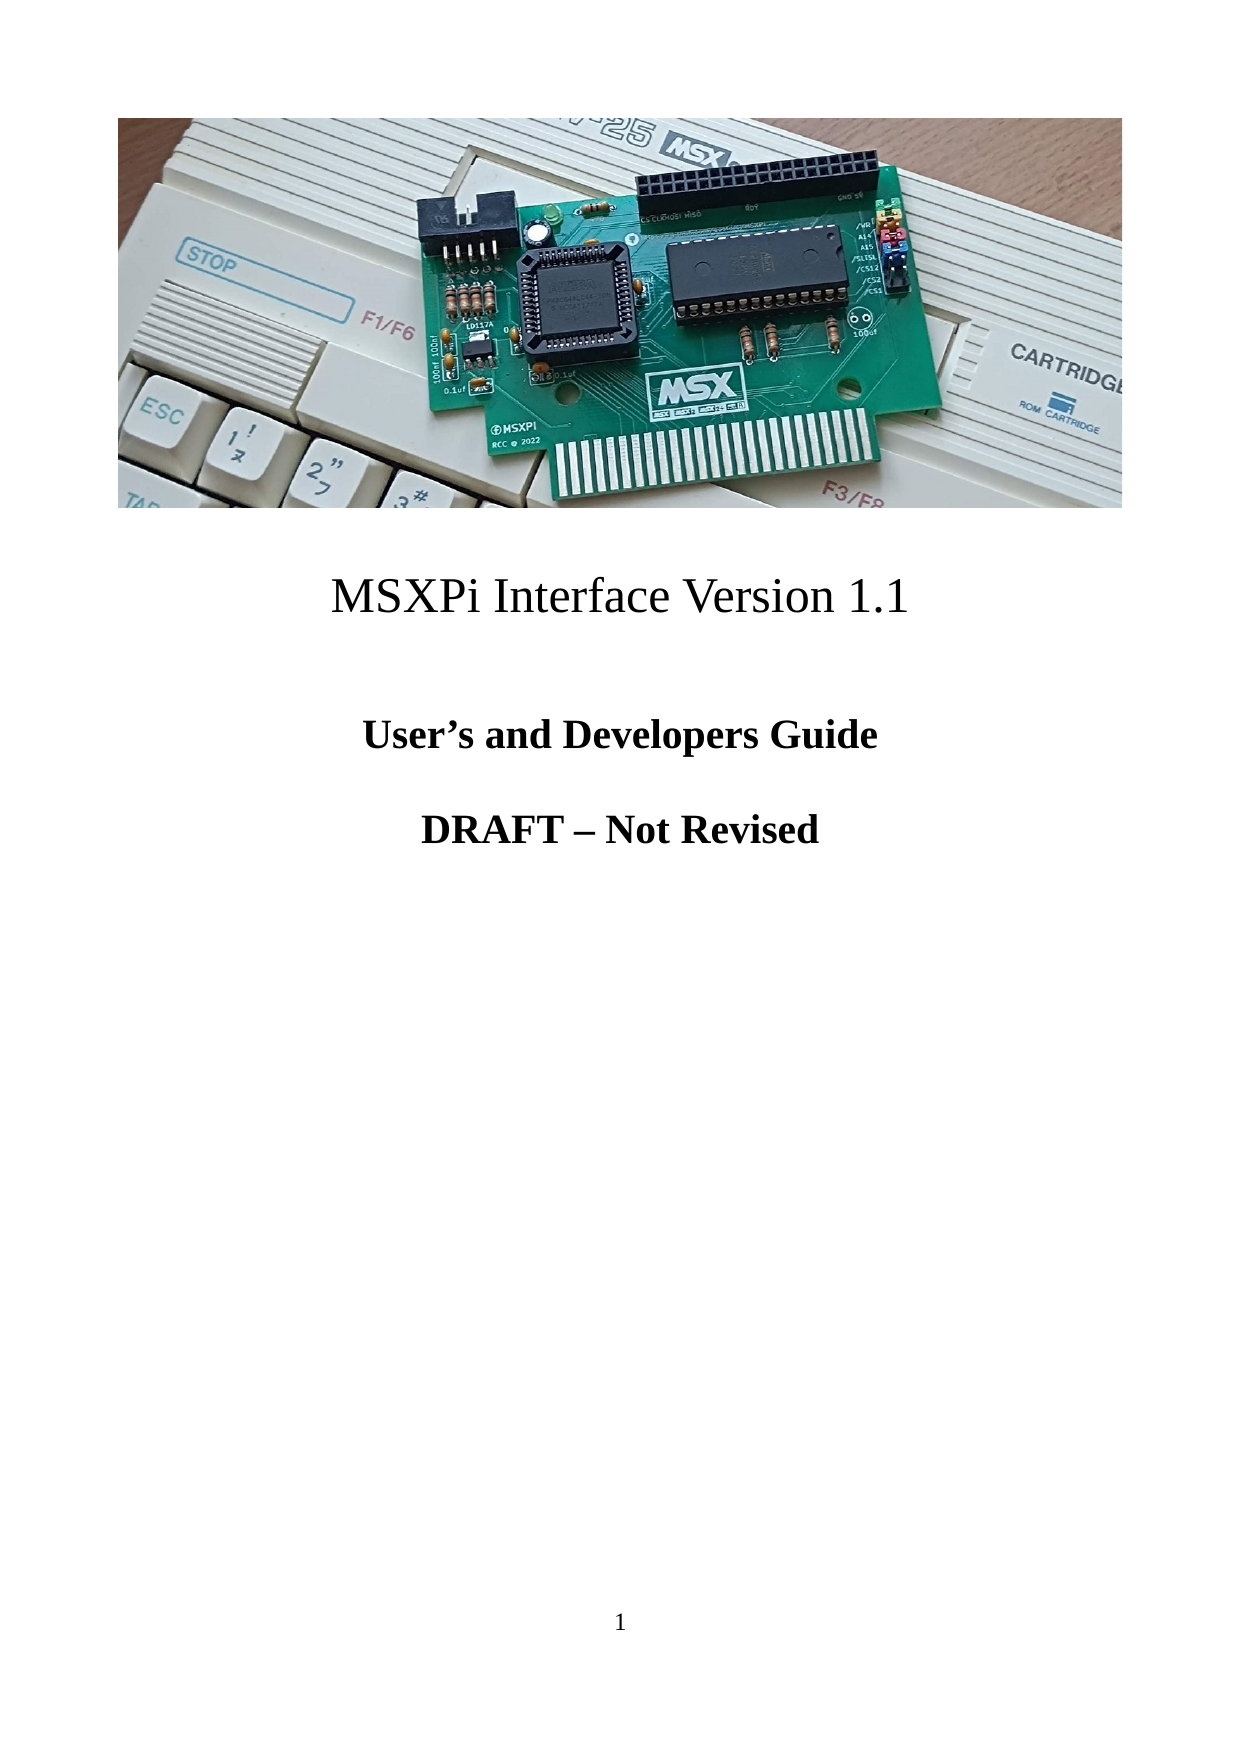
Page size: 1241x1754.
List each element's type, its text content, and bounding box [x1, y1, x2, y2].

text MSXPi Interface Version 1.1 [118, 565, 1122, 623]
text DRAFT – Not Revised [118, 805, 1122, 853]
picture [118, 118, 1123, 508]
text User’s and Developers Guide [118, 709, 1122, 757]
